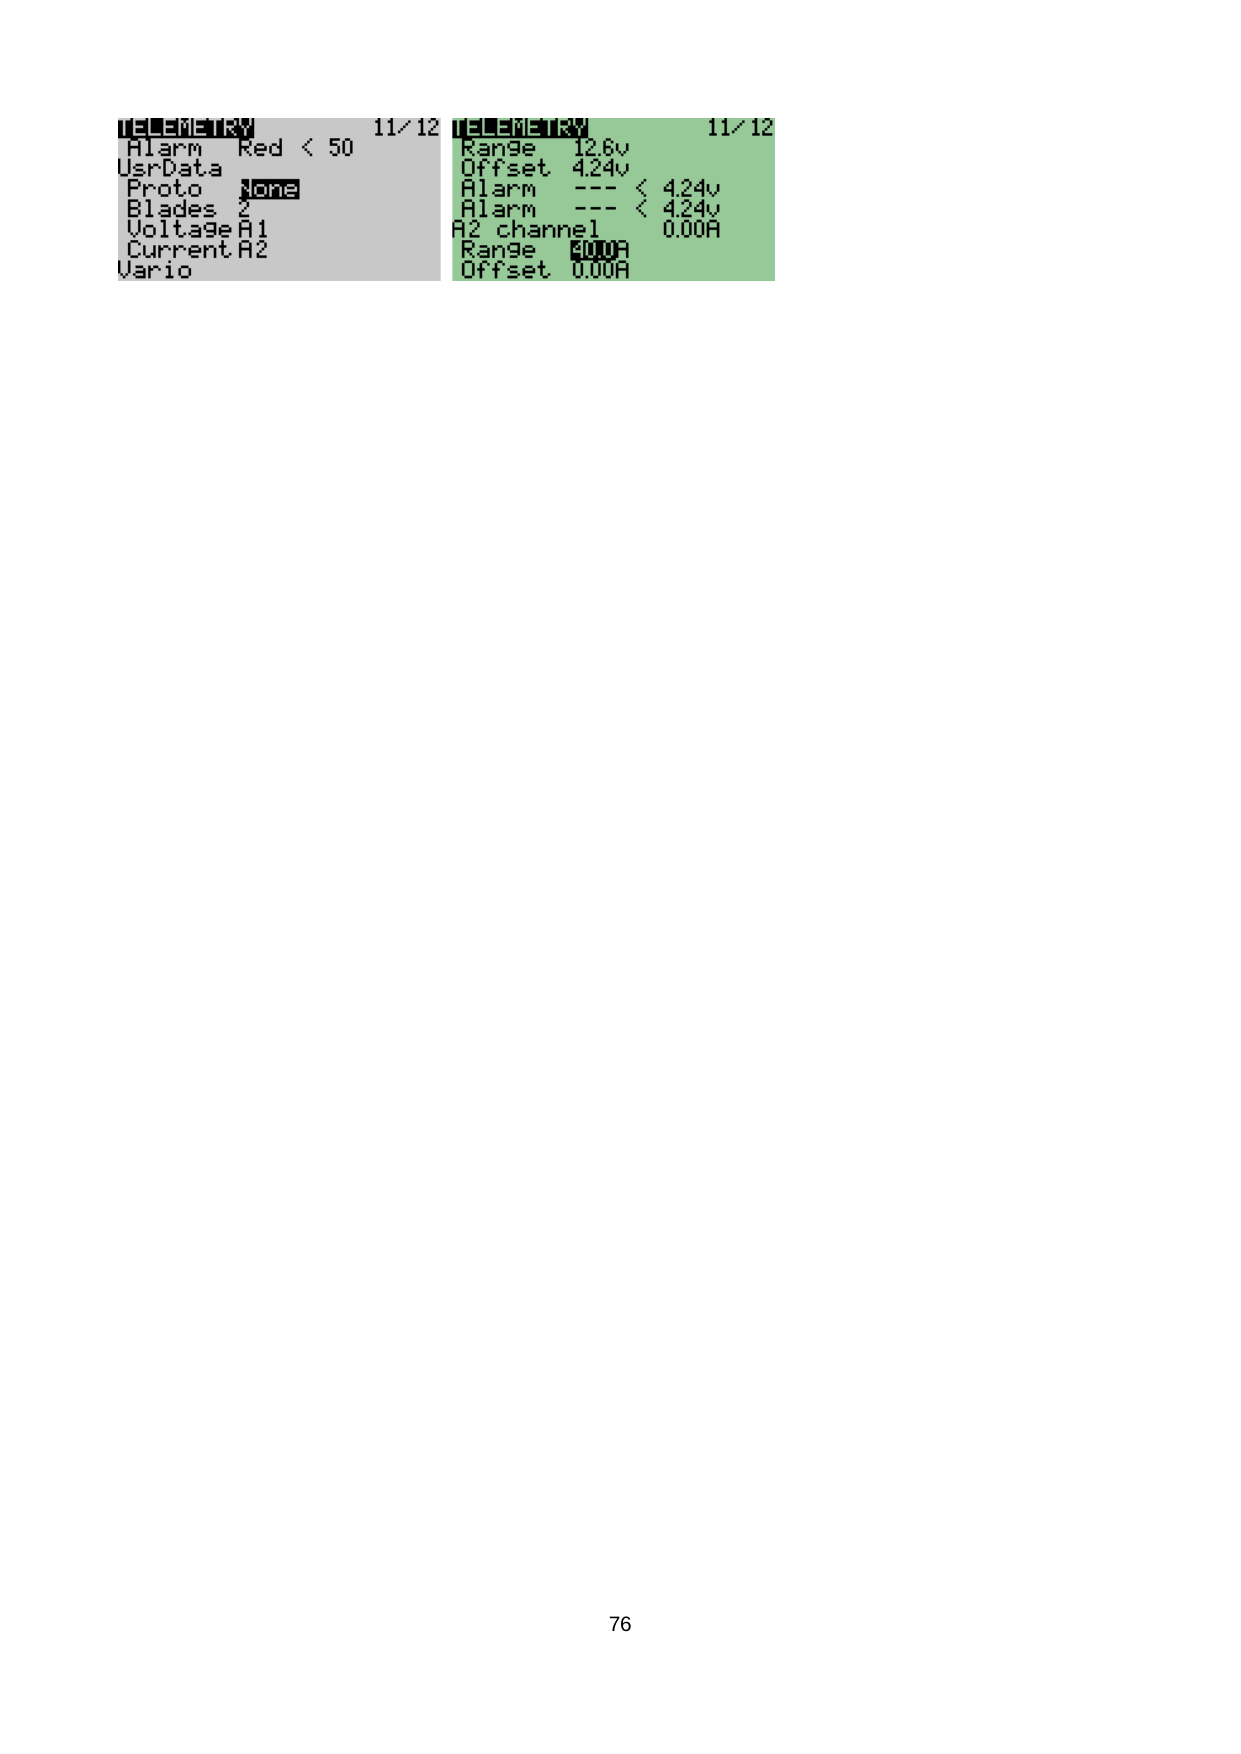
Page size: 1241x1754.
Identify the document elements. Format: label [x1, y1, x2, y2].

picture [118, 118, 441, 281]
picture [452, 118, 775, 281]
